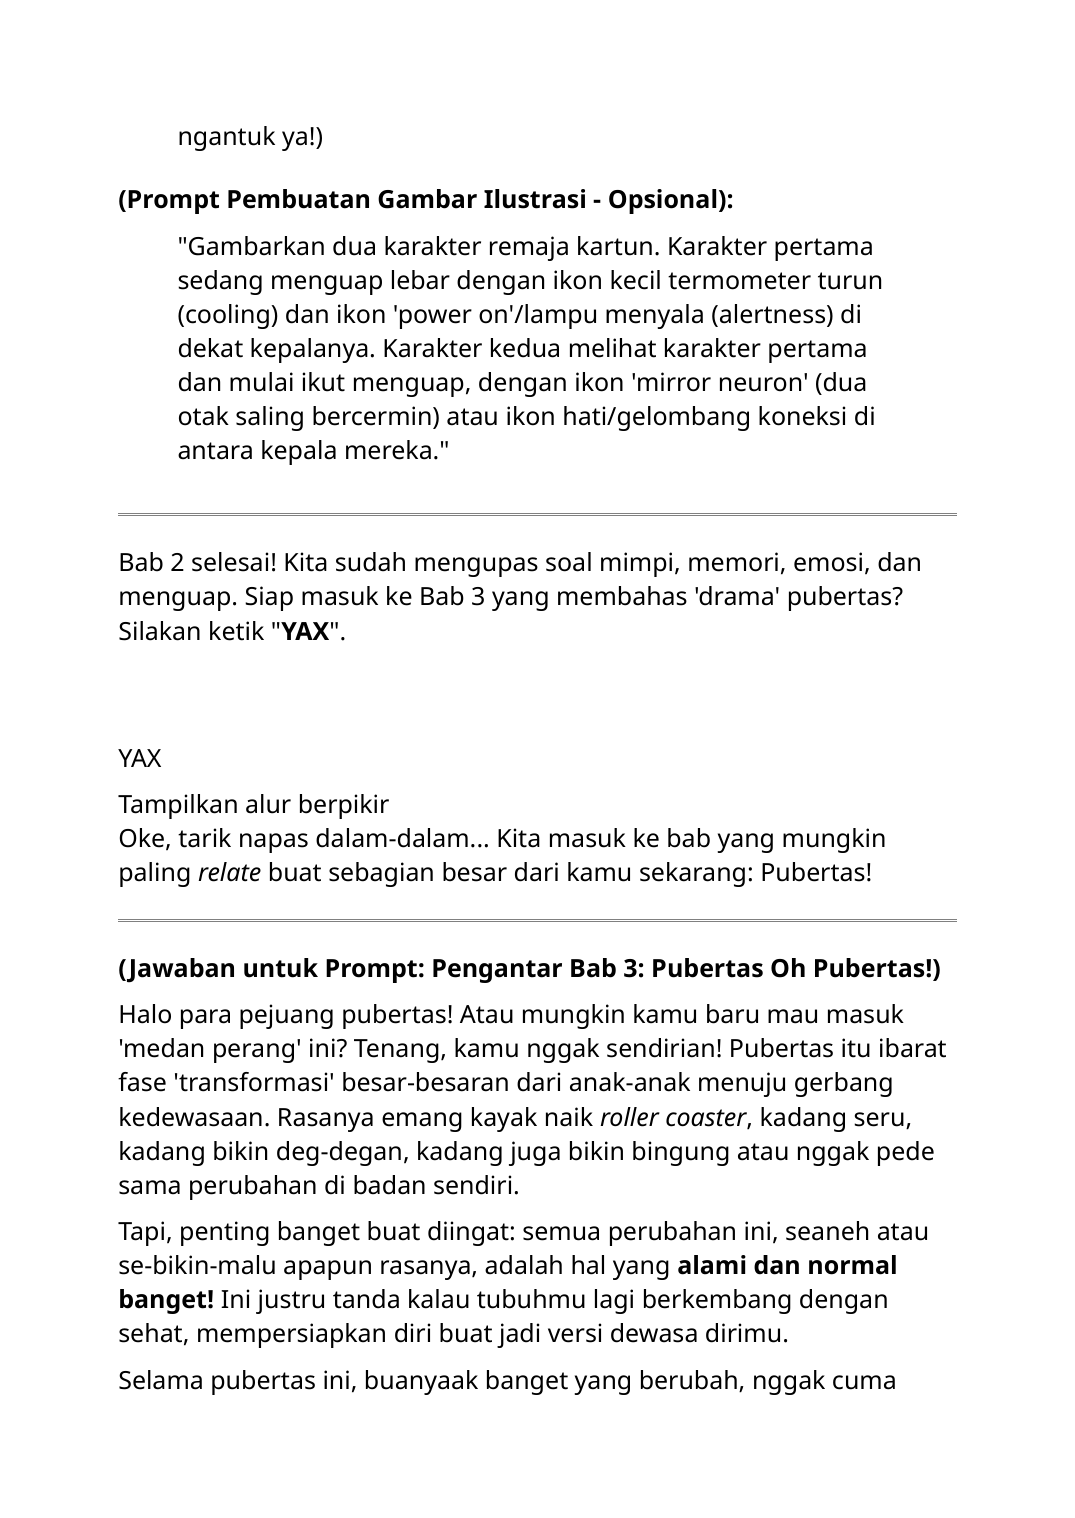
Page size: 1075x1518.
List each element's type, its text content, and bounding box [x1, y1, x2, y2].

text Halo para pejuang pubertas! Atau mungkin kamu baru mau masuk 'medan perang' ini? Tenang, kamu nggak sendirian! Pubertas itu ibarat fase 'transformasi' besar-besaran dari anak-anak menuju gerbang kedewasaan. Rasanya emang kayak naik roller coaster, kadang seru, kadang bikin deg-degan, kadang juga bikin bingung atau nggak pede sama perubahan di badan sendiri. [118, 997, 957, 1201]
text Tampilkan alur berpikir [118, 787, 957, 821]
text Tapi, penting banget buat diingat: semua perubahan ini, seaneh atau se-bikin-malu apapun rasanya, adalah hal yang alami dan normal banget! Ini justru tanda kalau tubuhmu lagi berkembang dengan sehat, mempersiapkan diri buat jadi versi dewasa dirimu. [118, 1214, 957, 1350]
text (Prompt Pembuatan Gambar Ilustrasi - Opsional): [118, 182, 957, 216]
text (Jawaban untuk Prompt: Pengantar Bab 3: Pubertas Oh Pubertas!) [118, 950, 957, 984]
text Bab 2 selesai! Kita sudah mengupas soal mimpi, memori, emosi, dan menguap. Siap masuk ke Bab 3 yang membahas 'drama' pubertas? Silakan ketik "YAX". [118, 545, 957, 647]
text Selama pubertas ini, buanyaak banget yang berubah, nggak cuma [118, 1363, 957, 1397]
text ngantuk ya!) [177, 118, 898, 152]
text Oke, tarik napas dalam-dalam... Kita masuk ke bab yang mungkin paling relate buat sebagian besar dari kamu sekarang: Pubertas! [118, 821, 957, 889]
text YAX [118, 740, 957, 774]
text "Gambarkan dua karakter remaja kartun. Karakter pertama sedang menguap lebar dengan ikon kecil termometer turun (cooling) dan ikon 'power on'/lampu menyala (alertness) di dekat kepalanya. Karakter kedua melihat karakter pertama dan mulai ikut menguap, dengan ikon 'mirror neuron' (dua otak saling bercermin) atau ikon hati/gelombang koneksi di antara kepala mereka." [177, 228, 898, 467]
